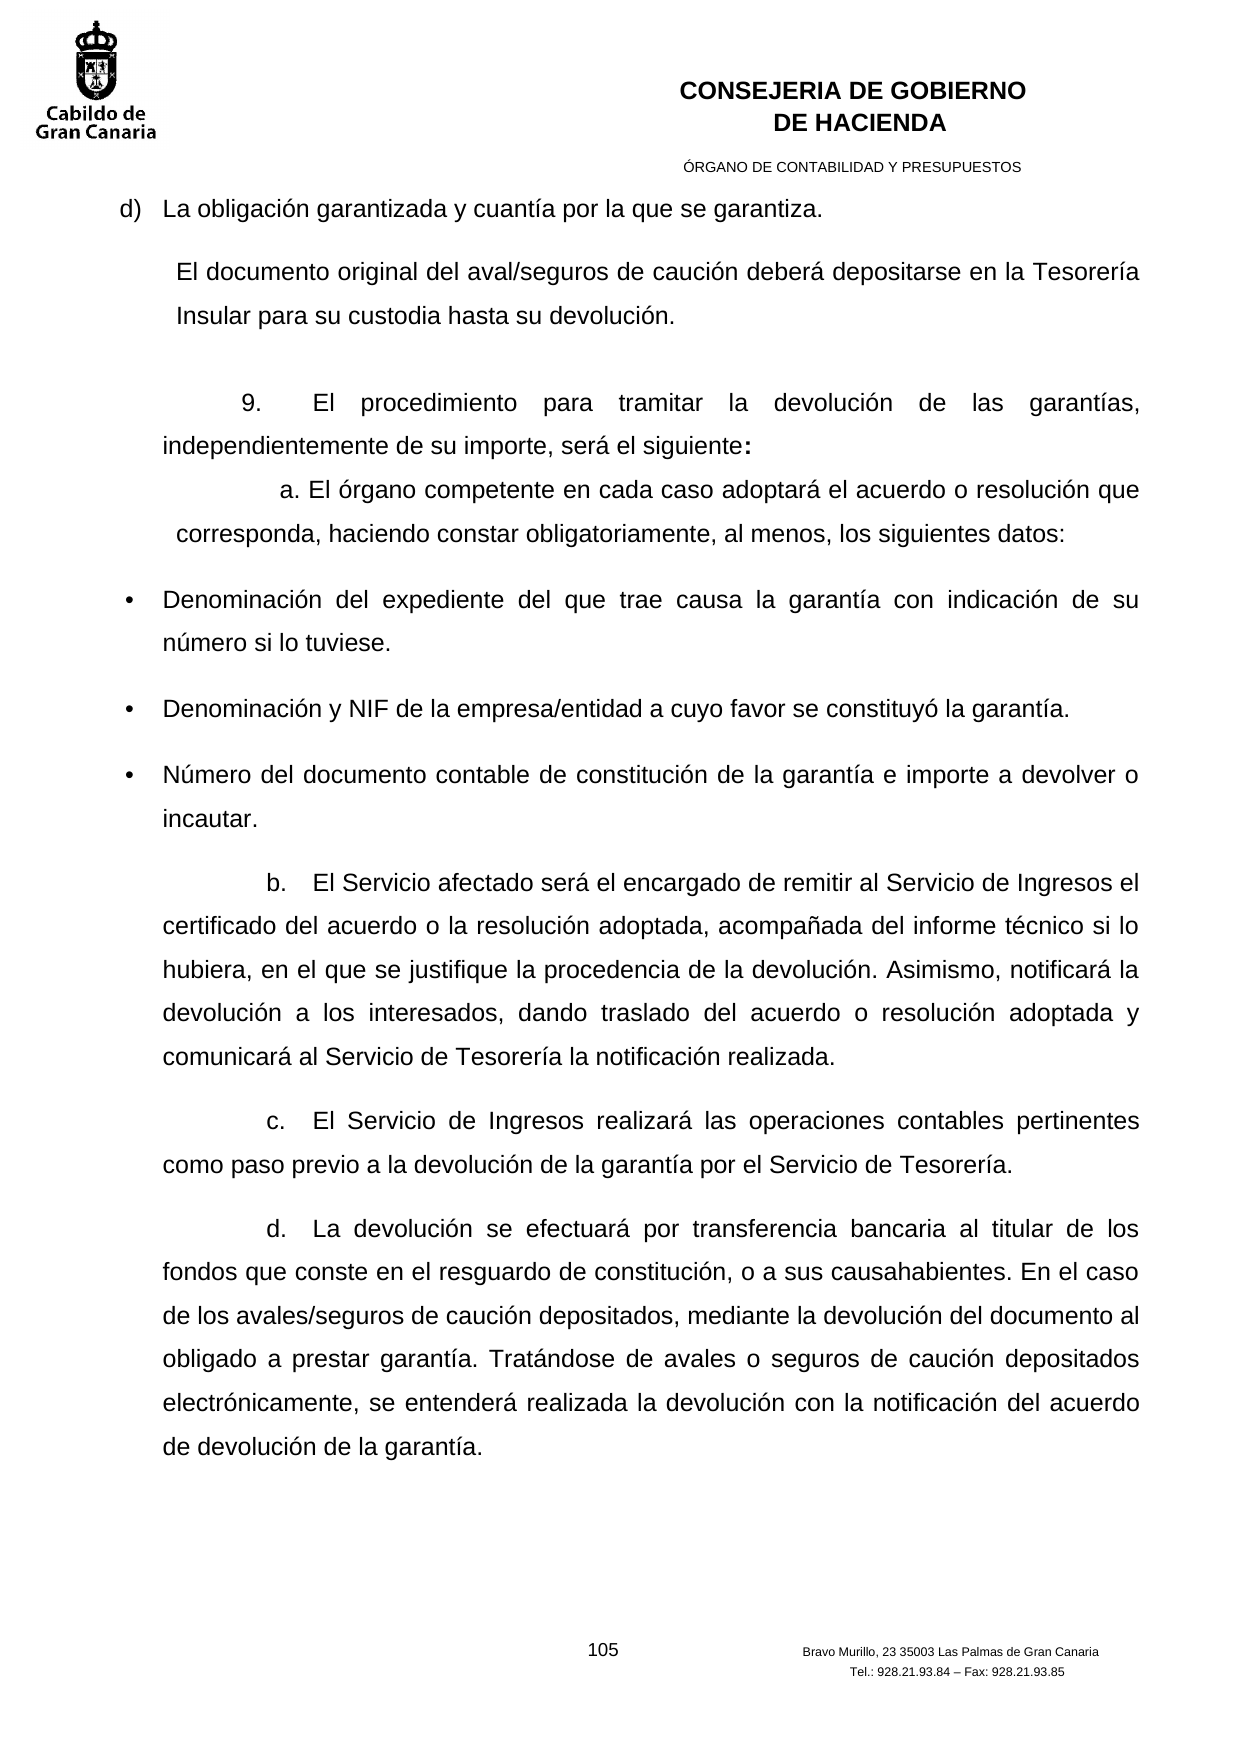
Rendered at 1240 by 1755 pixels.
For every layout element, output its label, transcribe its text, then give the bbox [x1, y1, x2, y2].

list El procedimiento para tramitar la devolución de las garantías, independientemente de su importe, será el siguiente: [162, 388, 1141, 460]
text a. El órgano competente en cada caso adoptará el acuerdo o resolución que corresponda, haciendo constar obligatoriamente, al menos, los siguientes datos: [176, 475, 1141, 548]
list La obligación garantizada y cuantía por la que se garantiza. [119, 194, 1141, 222]
text El documento original del aval/seguros de caución deberá depositarse en la Tesorería Insular para su custodia hasta su devolución. [176, 257, 1141, 330]
list Denominación del expediente del que trae causa la garantía con indicación de su número si lo tuviese. [125, 584, 1141, 657]
list La devolución se efectuará por transferencia bancaria al titular de los fondos que conste en el resguardo de constitución, o a sus causahabientes. En el caso de los avales/seguros de caución depositados, mediante la devolución del documento al obligado a prestar garantía. Tratándose de avales o seguros de caución depositados electrónicamente, se entenderá realizada la devolución con la notificación del acuerdo de devolución de la garantía. [162, 1213, 1141, 1461]
list El Servicio de Ingresos realizará las operaciones contables pertinentes como paso previo a la devolución de la garantía por el Servicio de Tesorería. [162, 1106, 1141, 1178]
list Número del documento contable de constitución de la garantía e importe a devolver o incautar. [125, 760, 1141, 832]
list El Servicio afectado será el encargado de remitir al Servicio de Ingresos el certificado del acuerdo o la resolución adoptada, acompañada del informe técnico si lo hubiera, en el que se justifique la procedencia de la devolución. Asimismo, notificará la devolución a los interesados, dando traslado del acuerdo o resolución adoptada y comunicará al Servicio de Tesorería la notificación realizada. [162, 867, 1141, 1071]
list Denominación y NIF de la empresa/entidad a cuyo favor se constituyó la garantía. [125, 694, 1141, 723]
